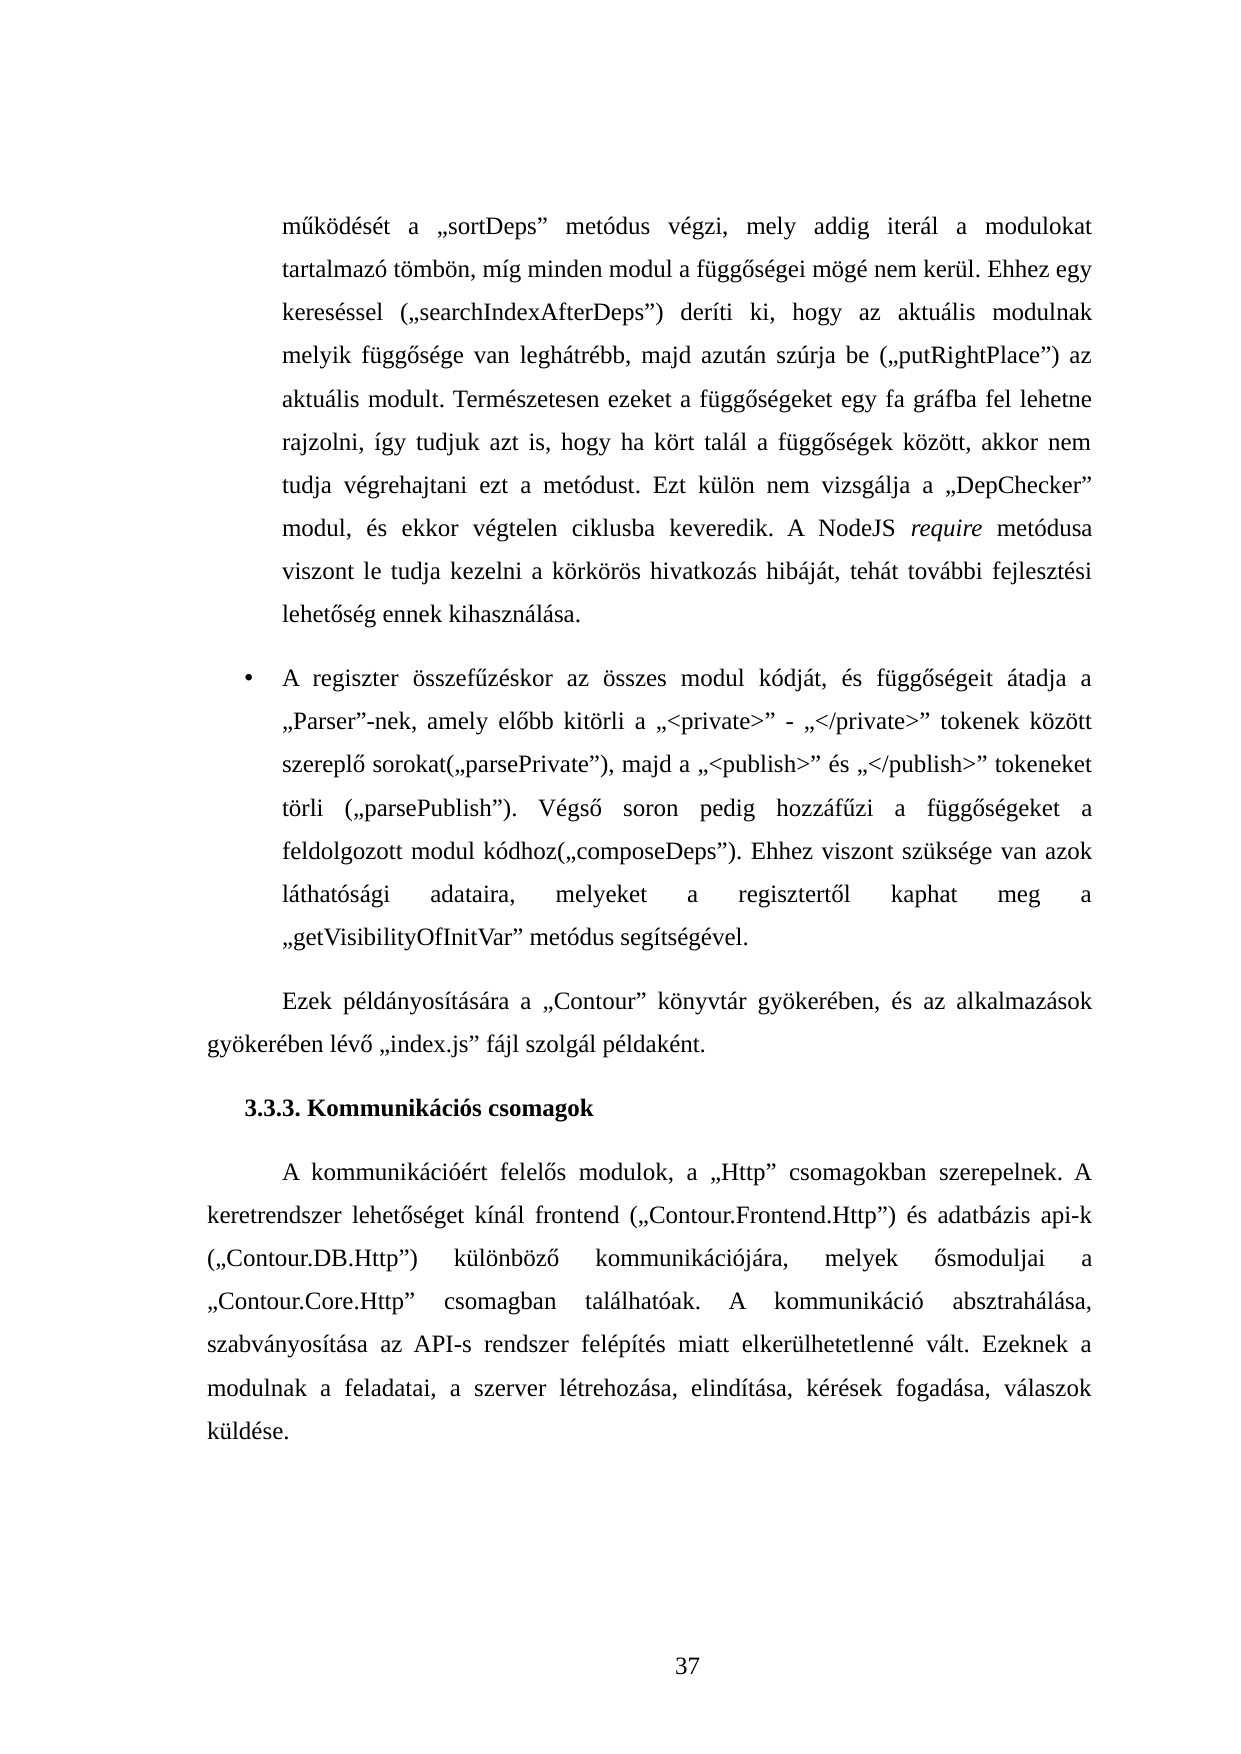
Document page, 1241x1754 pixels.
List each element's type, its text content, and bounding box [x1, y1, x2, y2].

text A kommunikációért felelős modulok, a „Http” csomagokban szerepelnek. A keretrendszer lehetőséget kínál frontend („Contour.Frontend.Http”) és adatbázis api-k („Contour.DB.Http”) különböző kommunikációjára, melyek ősmoduljai a „Contour.Core.Http” csomagban találhatóak. A kommunikáció absztrahálása, szabványosítása az API-s rendszer felépítés miatt elkerülhetetlenné vált. Ezeknek a modulnak a feladatai, a szerver létrehozása, elindítása, kérések fogadása, válaszok küldése. [207, 1157, 1092, 1444]
list működését a „sortDeps” metódus végzi, mely addig iterál a modulokat tartalmazó tömbön, míg minden modul a függőségei mögé nem kerül. Ehhez egy kereséssel („searchIndexAfterDeps”) deríti ki, hogy az aktuális modulnak melyik függősége van leghátrébb, majd azután szúrja be („putRightPlace”) az aktuális modult. Természetesen ezeket a függőségeket egy fa gráfba fel lehetne rajzolni, így tudjuk azt is, hogy ha kört talál a függőségek között, akkor nem tudja végrehajtani ezt a metódust. Ezt külön nem vizsgálja a „DepChecker” modul, és ekkor végtelen ciklusba keveredik. A NodeJS require metódusa viszont le tudja kezelni a körkörös hivatkozás hibáját, tehát további fejlesztési lehetőség ennek kihasználása. [244, 211, 1092, 628]
list A regiszter összefűzéskor az összes modul kódját, és függőségeit átadja a „Parser”-nek, amely előbb kitörli a „<private>” - „</private>” tokenek között szereplő sorokat(„parsePrivate”), majd a „<publish>” és „</publish>” tokeneket törli („parsePublish”). Végső soron pedig hozzáfűzi a függőségeket a feldolgozott modul kódhoz(„composeDeps”). Ehhez viszont szüksége van azok láthatósági adataira, melyeket a regisztertől kaphat meg a „getVisibilityOfInitVar” metódus segítségével. [244, 663, 1092, 951]
text Ezek példányosítására a „Contour” könyvtár gyökerében, és az alkalmazások gyökerében lévő „index.js” fájl szolgál példaként. [207, 986, 1092, 1058]
subtitle 3.3.3. Kommunikációs csomagok [244, 1093, 1092, 1122]
